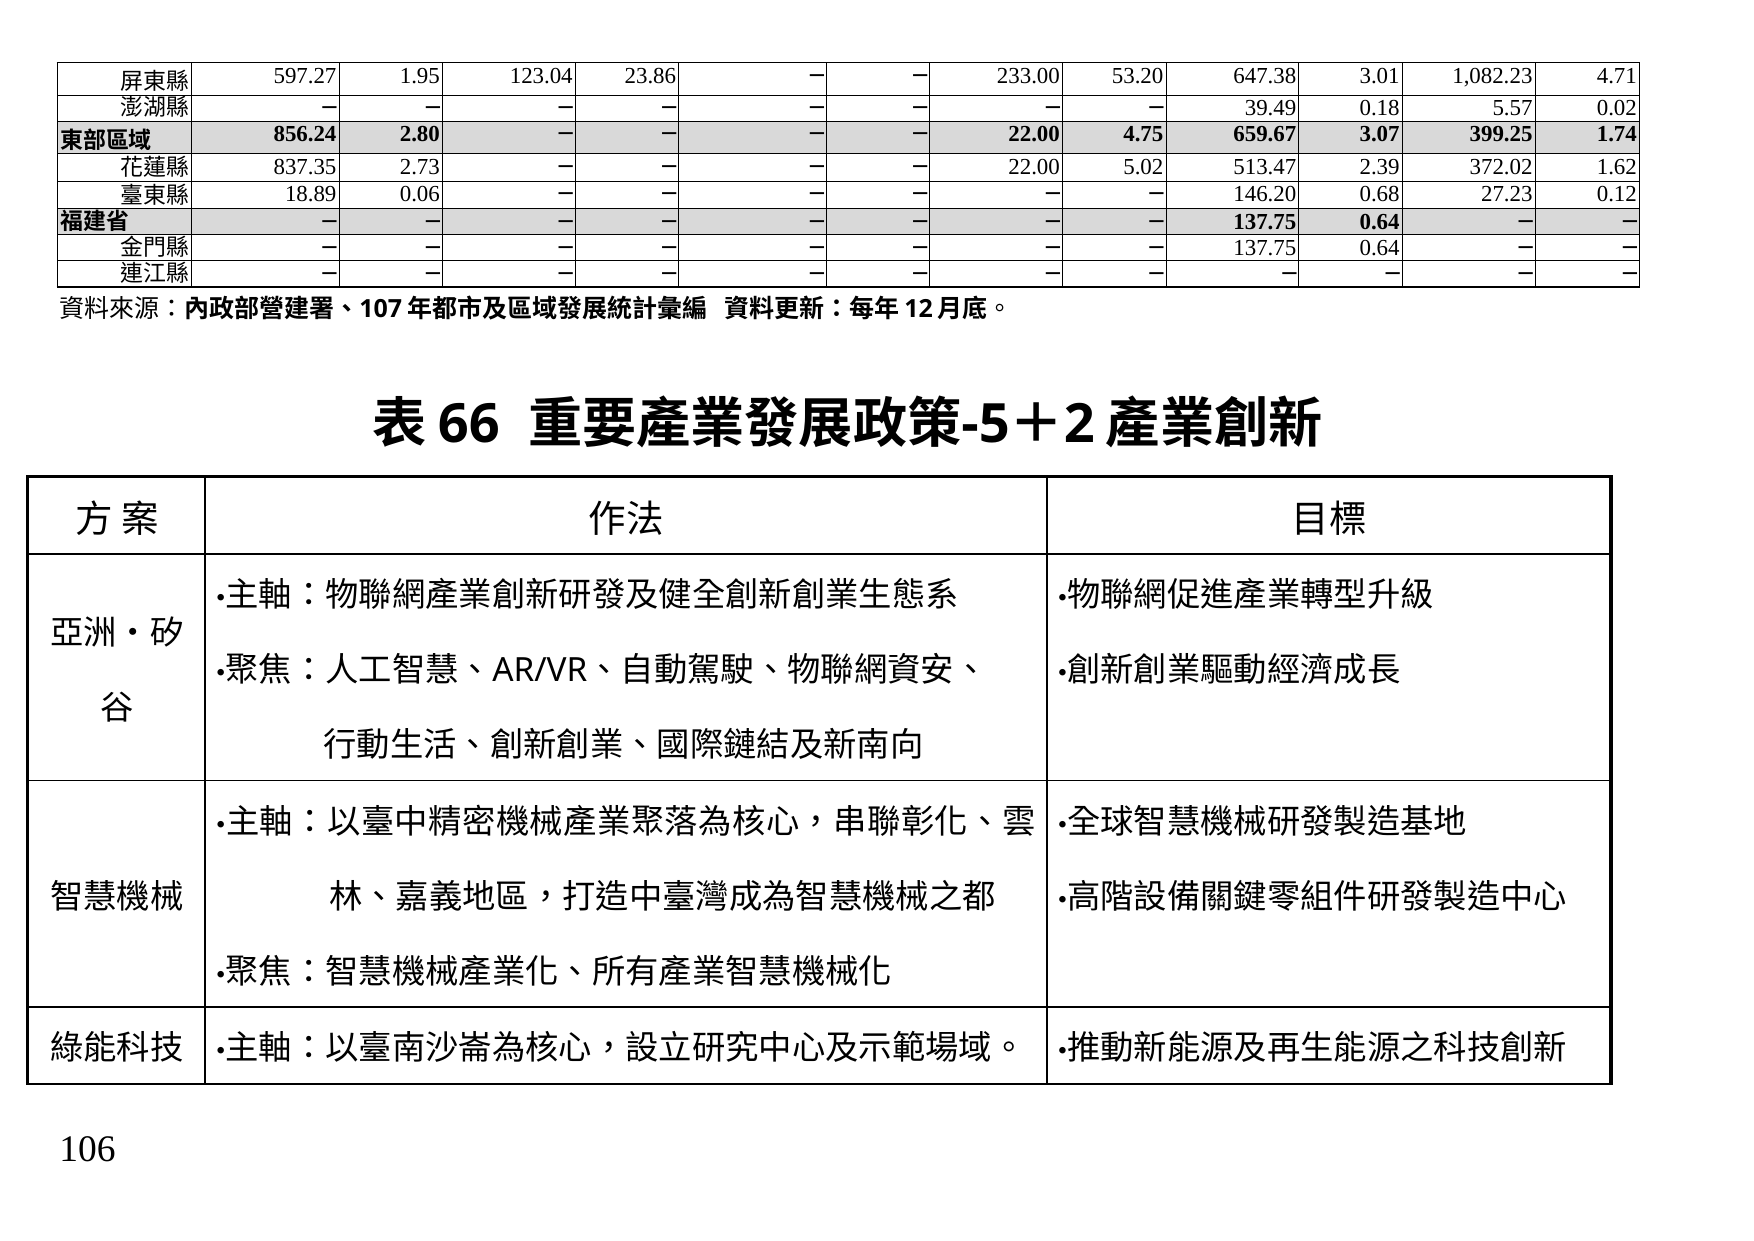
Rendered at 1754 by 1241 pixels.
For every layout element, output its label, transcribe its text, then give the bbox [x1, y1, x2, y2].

table_cell ─ [576, 122, 678, 153]
table_cell 5.57 [1403, 96, 1535, 121]
table_cell ─ [930, 209, 1062, 234]
table_cell ─ [679, 63, 826, 94]
table_cell 0.64 [1299, 209, 1402, 234]
table_cell 399.25 [1403, 122, 1535, 153]
table_cell ─ [679, 122, 826, 153]
table_cell ─ [576, 154, 678, 181]
table_cell 0.02 [1536, 96, 1639, 121]
table_cell 綠能科技 [29, 1008, 204, 1083]
table_cell ─ [827, 96, 929, 121]
table_cell ─ [1536, 261, 1639, 286]
table_cell 東部區域 [58, 122, 191, 153]
table_cell ─ [576, 96, 678, 121]
table_cell 233.00 [930, 63, 1062, 94]
table_cell 福建省 [58, 209, 191, 234]
table_cell 0.12 [1536, 182, 1639, 208]
table_cell 2.73 [340, 154, 442, 181]
table_cell 3.01 [1299, 63, 1402, 94]
table_cell 837.35 [192, 154, 339, 181]
table_cell ─ [1403, 235, 1535, 260]
table_cell ─ [1063, 209, 1166, 234]
table_cell 0.68 [1299, 182, 1402, 208]
table_cell ─ [340, 261, 442, 286]
table_cell ─ [1403, 261, 1535, 286]
table_cell 137.75 [1167, 235, 1298, 260]
table_cell ─ [443, 209, 575, 234]
table_cell ─ [827, 235, 929, 260]
table_cell 0.64 [1299, 235, 1402, 260]
table_cell ─ [679, 182, 826, 208]
table_cell 金門縣 [58, 235, 191, 260]
table_cell 2.39 [1299, 154, 1402, 181]
table_cell ─ [443, 122, 575, 153]
table_cell ─ [1299, 261, 1402, 286]
table_cell ─ [827, 154, 929, 181]
table_cell 597.27 [192, 63, 339, 94]
table_cell ─ [679, 96, 826, 121]
table_cell ─ [576, 261, 678, 286]
table_cell ─ [340, 209, 442, 234]
table_cell ─ [1167, 261, 1298, 286]
table_cell 647.38 [1167, 63, 1298, 94]
table_cell ─ [192, 261, 339, 286]
table_cell 花蓮縣 [58, 154, 191, 181]
table_cell ─ [679, 154, 826, 181]
table_cell ─ [930, 96, 1062, 121]
table_cell ─ [827, 209, 929, 234]
table_cell 856.24 [192, 122, 339, 153]
table_cell 推動新能源及再生能源之科技創新 [1048, 1008, 1609, 1083]
table_cell ─ [576, 209, 678, 234]
table_cell ─ [827, 122, 929, 153]
table_cell 2.80 [340, 122, 442, 153]
table_header 方 案 [29, 478, 204, 553]
table_cell ─ [443, 96, 575, 121]
table_cell 1.95 [340, 63, 442, 94]
table_cell 全球智慧機械研發製造基地 高階設備關鍵零組件研發製造中心 [1048, 781, 1609, 1006]
text 資料來源：內政部營建署、107年都市及區域發展統計彙編 資料更新：每年12月底。 [59, 288, 1636, 325]
table_cell ─ [679, 209, 826, 234]
table_cell 屏東縣 [58, 63, 191, 94]
table_header 作法 [206, 478, 1046, 553]
table_cell ─ [192, 96, 339, 121]
table_cell 臺東縣 [58, 182, 191, 208]
table_cell ─ [1063, 261, 1166, 286]
table_cell ─ [827, 63, 929, 94]
table_cell ─ [930, 261, 1062, 286]
table_cell 53.20 [1063, 63, 1166, 94]
table_cell 146.20 [1167, 182, 1298, 208]
subtitle 表66 重要產業發展政策-5＋2產業創新 [59, 362, 1636, 475]
table_cell 23.86 [576, 63, 678, 94]
table_cell 5.02 [1063, 154, 1166, 181]
table_cell ─ [443, 235, 575, 260]
table_cell ─ [827, 182, 929, 208]
table_cell 137.75 [1167, 209, 1298, 234]
table_cell ─ [1063, 96, 1166, 121]
table_cell ─ [576, 182, 678, 208]
table_cell ─ [1403, 209, 1535, 234]
table_cell 4.71 [1536, 63, 1639, 94]
table_cell 372.02 [1403, 154, 1535, 181]
table_cell 22.00 [930, 122, 1062, 153]
table_cell 1.62 [1536, 154, 1639, 181]
table_cell 主軸：以臺南沙崙為核心，設立研究中心及示範場域。 [206, 1008, 1046, 1083]
table_cell ─ [930, 235, 1062, 260]
table_cell 4.75 [1063, 122, 1166, 153]
table_cell ─ [443, 182, 575, 208]
table_cell ─ [1536, 235, 1639, 260]
table_cell 1,082.23 [1403, 63, 1535, 94]
table_cell ─ [340, 235, 442, 260]
table_cell ─ [679, 261, 826, 286]
table_cell 513.47 [1167, 154, 1298, 181]
table_cell ─ [1063, 182, 1166, 208]
table_cell 3.07 [1299, 122, 1402, 153]
table_cell 22.00 [930, 154, 1062, 181]
table_cell 1.74 [1536, 122, 1639, 153]
table_cell ─ [340, 96, 442, 121]
table_cell ─ [1063, 235, 1166, 260]
table_cell 39.49 [1167, 96, 1298, 121]
table_cell 659.67 [1167, 122, 1298, 153]
table_cell ─ [443, 154, 575, 181]
table_cell ─ [192, 209, 339, 234]
table_cell ─ [192, 235, 339, 260]
table_cell 連江縣 [58, 261, 191, 286]
table_cell 0.18 [1299, 96, 1402, 121]
table_cell 0.06 [340, 182, 442, 208]
table_cell 澎湖縣 [58, 96, 191, 121]
table_cell ─ [1536, 209, 1639, 234]
table_cell 主軸：物聯網產業創新研發及健全創新創業生態系 聚焦：人工智慧、AR/VR、自動駕駛、物聯網資安、 行動生活、創新創業、國際鏈結及新南向 [206, 555, 1046, 780]
table_cell ─ [679, 235, 826, 260]
table_cell ─ [443, 261, 575, 286]
table_cell ─ [576, 235, 678, 260]
table_cell 18.89 [192, 182, 339, 208]
table_cell 123.04 [443, 63, 575, 94]
table_header 目標 [1048, 478, 1609, 553]
table_cell 智慧機械 [29, 781, 204, 1006]
table_cell ─ [930, 182, 1062, 208]
table_cell 主軸：以臺中精密機械產業聚落為核心，串聯彰化、雲林、嘉義地區，打造中臺灣成為智慧機械之都 聚焦：智慧機械產業化、所有產業智慧機械化 [206, 781, 1046, 1006]
table_cell ─ [827, 261, 929, 286]
table_cell 物聯網促進產業轉型升級 創新創業驅動經濟成長 [1048, 555, 1609, 780]
table_cell 27.23 [1403, 182, 1535, 208]
table_cell 亞洲•矽谷 [29, 555, 204, 780]
